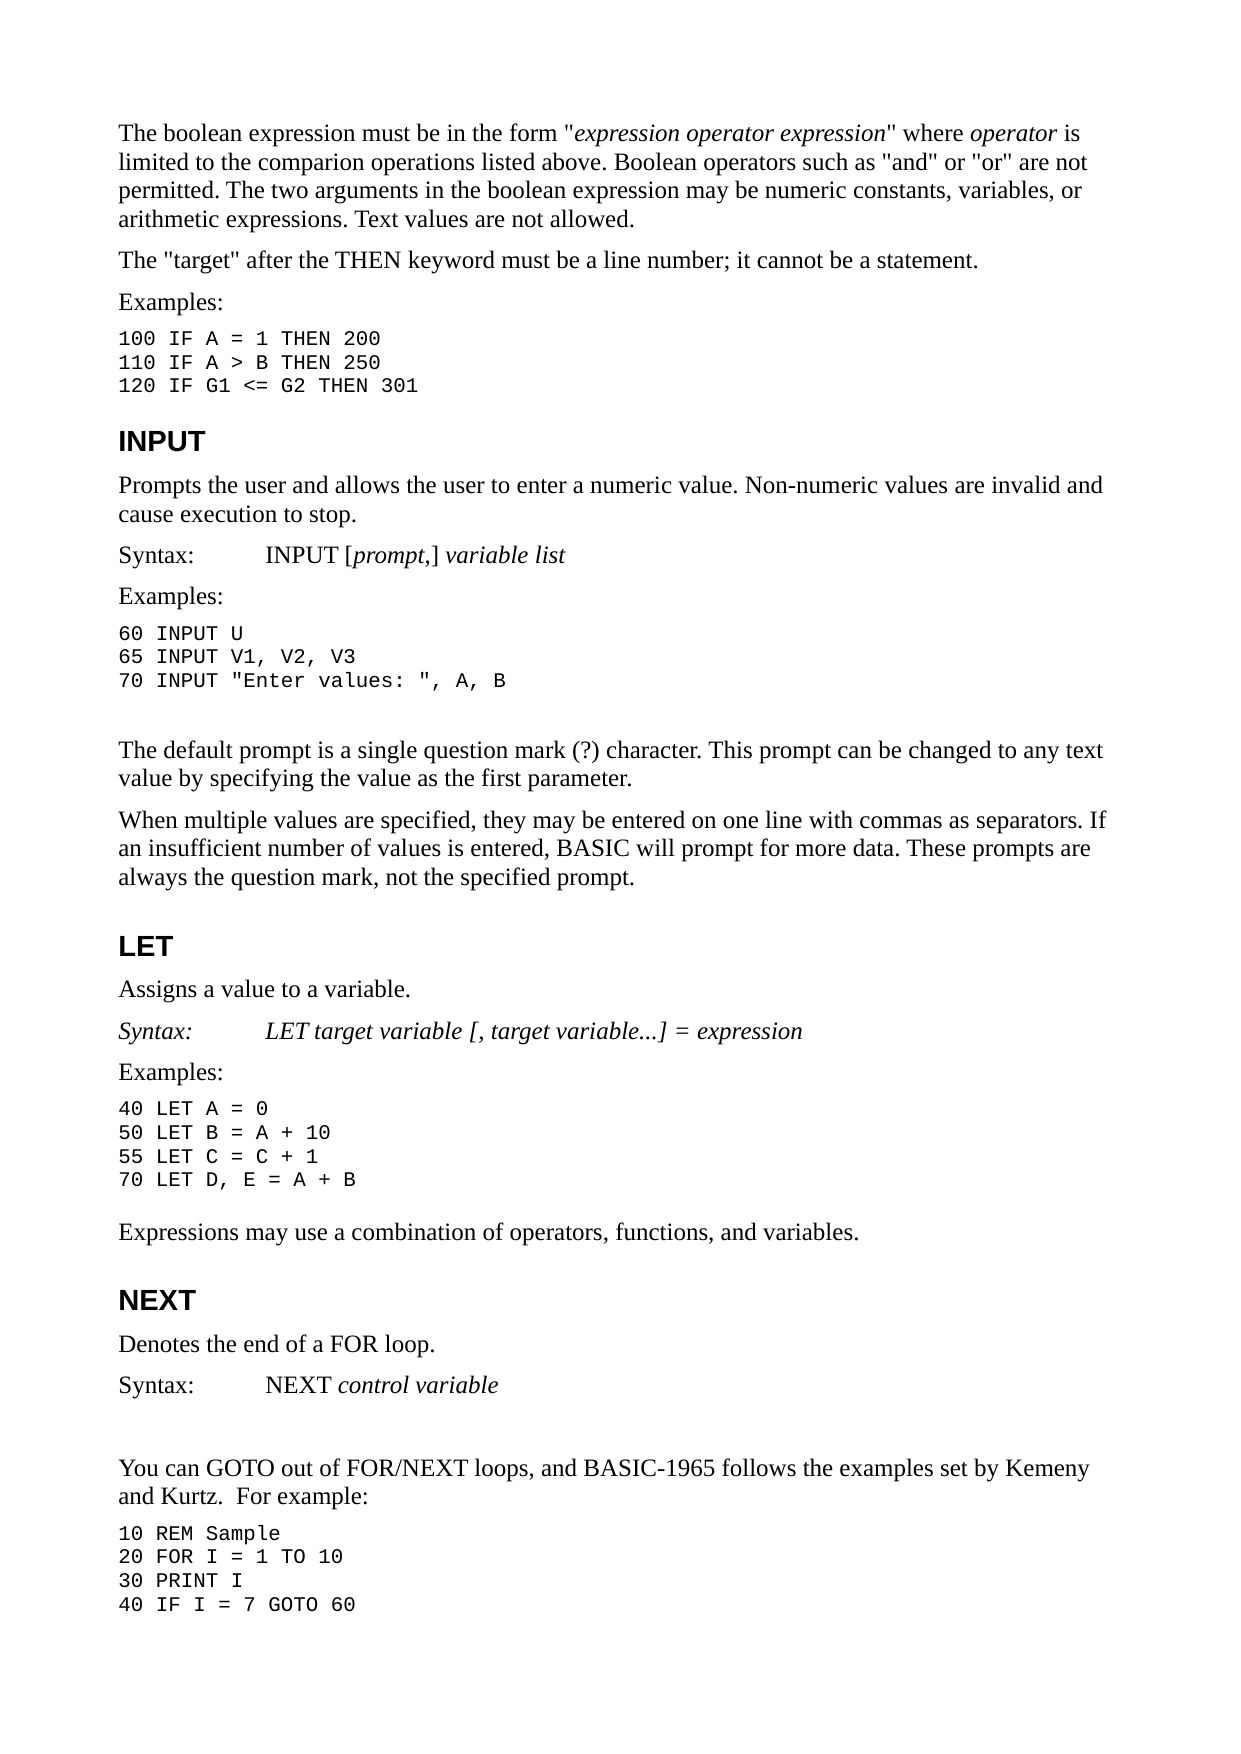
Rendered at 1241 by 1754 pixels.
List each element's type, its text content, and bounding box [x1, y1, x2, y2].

text 70 LET D, E = A + B [118, 1169, 1122, 1193]
text The "target" after the THEN keyword must be a line number; it cannot be a statement. [118, 246, 1122, 274]
text 100 IF A = 1 THEN 200 [118, 328, 1122, 352]
text Expressions may use a combination of operators, functions, and variables. [118, 1217, 1122, 1245]
text Prompts the user and allows the user to enter a numeric value. Non-numeric values are invalid and cause execution to stop. [118, 470, 1122, 528]
text Syntax: NEXT control variable [118, 1370, 1122, 1399]
text 10 REM Sample [118, 1523, 1122, 1546]
text When multiple values are specified, they may be entered on one line with commas as separators. If an insufficient number of values is entered, BASIC will prompt for more data. These prompts are always the question mark, not the specified prompt. [118, 805, 1122, 891]
text 20 FOR I = 1 TO 10 [118, 1546, 1122, 1570]
text 50 LET B = A + 10 [118, 1122, 1122, 1146]
text Examples: [118, 1057, 1122, 1086]
subtitle LET [118, 928, 1122, 962]
text 70 INPUT "Enter values: ", A, B [118, 670, 1122, 693]
text 65 INPUT V1, V2, V3 [118, 646, 1122, 670]
text 60 INPUT U [118, 623, 1122, 646]
text 120 IF G1 <= G2 THEN 301 [118, 375, 1122, 399]
text Syntax: INPUT [prompt,] variable list [118, 540, 1122, 569]
text Syntax: LET target variable [, target variable...] = expression [118, 1016, 1122, 1044]
text Assigns a value to a variable. [118, 974, 1122, 1003]
text Denotes the end of a FOR loop. [118, 1329, 1122, 1358]
text You can GOTO out of FOR/NEXT loops, and BASIC-1965 follows the examples set by Kemeny and Kurtz. For example: [118, 1453, 1122, 1510]
text The default prompt is a single question mark (?) character. This prompt can be changed to any text value by specifying the value as the first parameter. [118, 735, 1122, 792]
text 110 IF A > B THEN 250 [118, 352, 1122, 375]
text 40 IF I = 7 GOTO 60 [118, 1593, 1122, 1617]
subtitle INPUT [118, 424, 1122, 458]
subtitle NEXT [118, 1283, 1122, 1316]
text Examples: [118, 581, 1122, 610]
text 40 LET A = 0 [118, 1098, 1122, 1122]
text 55 LET C = C + 1 [118, 1146, 1122, 1169]
text The boolean expression must be in the form "expression operator expression" where operator is limited to the comparion operations listed above. Boolean operators such as "and" or "or" are not permitted. The two arguments in the boolean expression may be numeric constants, variables, or arithmetic expressions. Text values are not allowed. [118, 118, 1122, 233]
text 30 PRINT I [118, 1570, 1122, 1593]
text Examples: [118, 287, 1122, 316]
